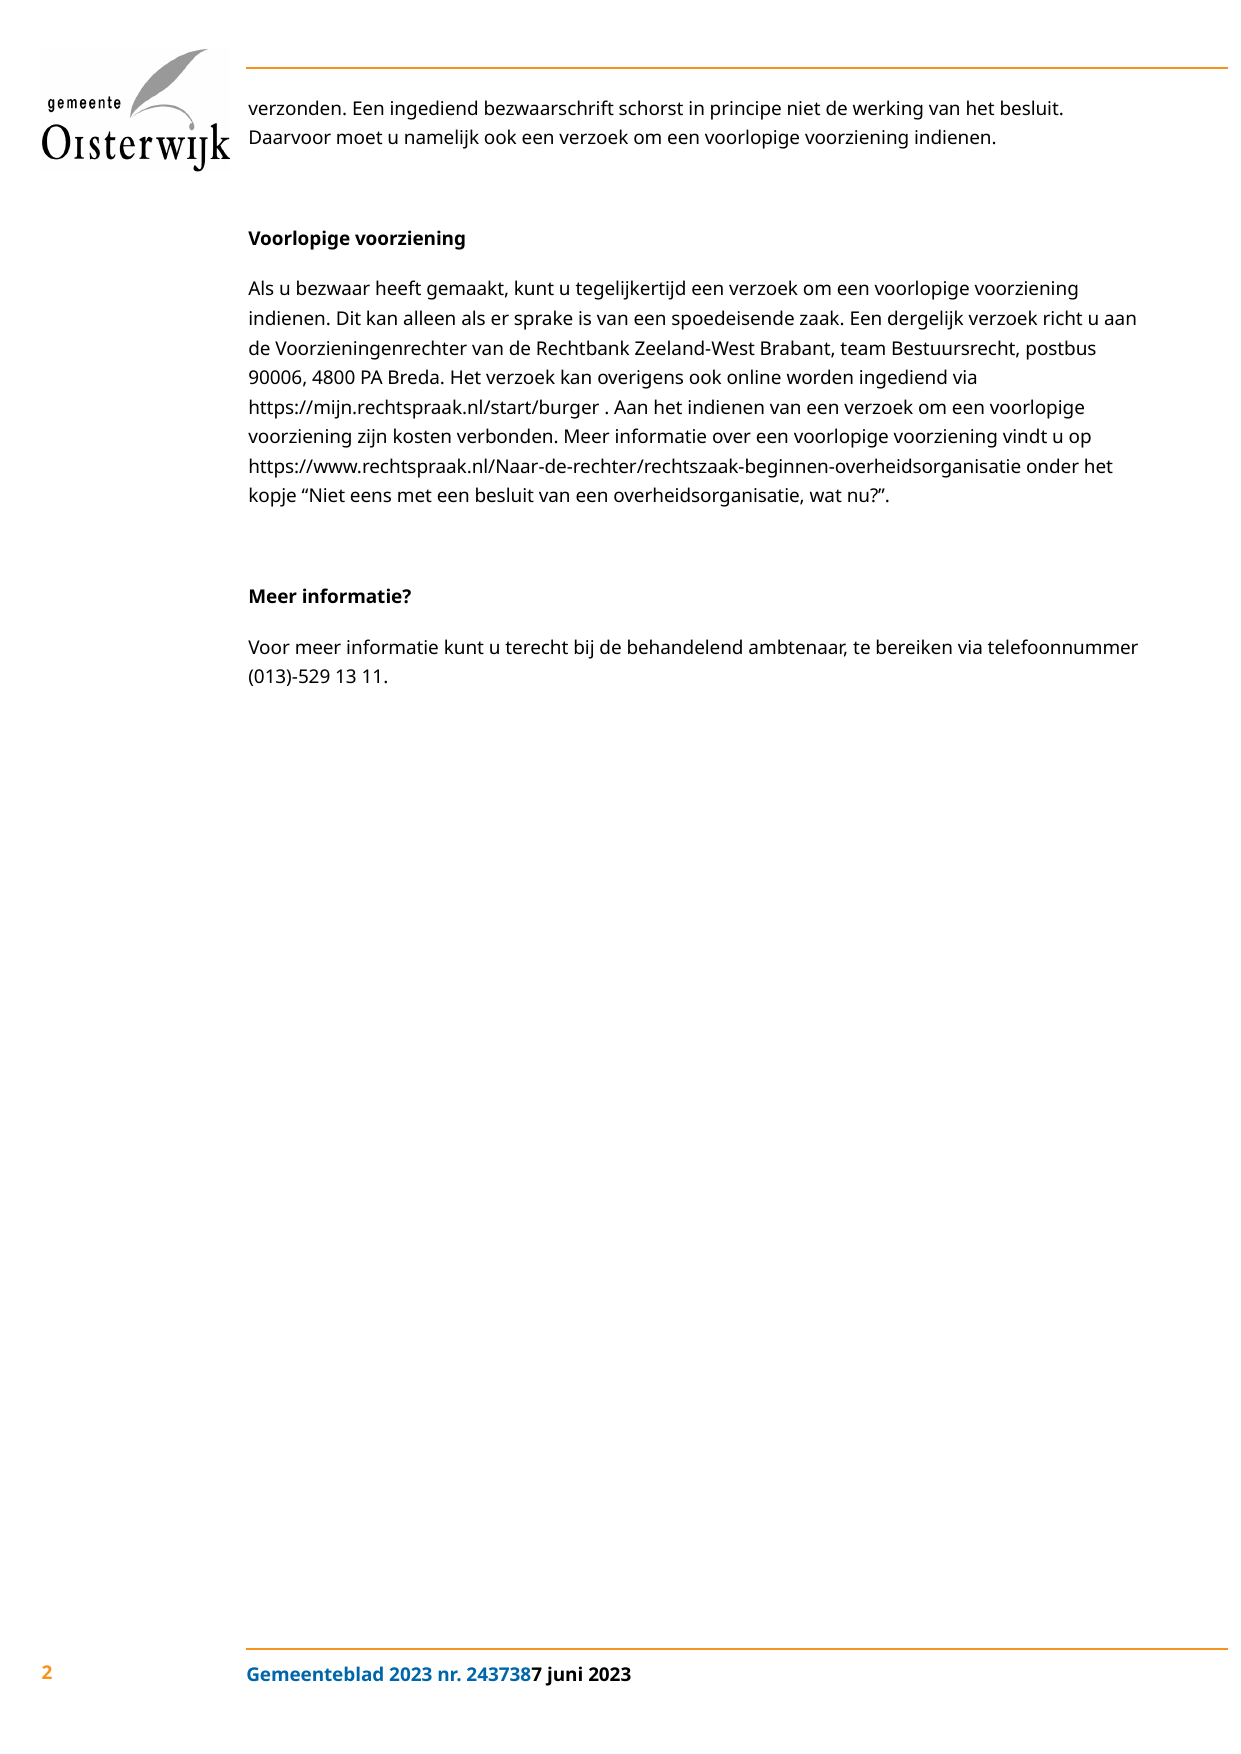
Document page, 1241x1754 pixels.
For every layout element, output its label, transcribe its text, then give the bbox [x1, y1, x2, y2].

text Voor meer informatie kunt u terecht bij de behandelend ambtenaar, te bereiken via telefoonnummer (013)-529 13 11. [248, 634, 1152, 689]
text verzonden. Een ingediend bezwaarschrift schorst in principe niet de werking van het besluit. Daarvoor moet u namelijk ook een verzoek om een voorlopige voorziening indienen. [248, 95, 1152, 150]
text Voorlopige voorziening [248, 225, 1152, 251]
picture [41, 47, 231, 172]
text Als u bezwaar heeft gemaakt, kunt u tegelijkertijd een verzoek om een voorlopige voorziening indienen. Dit kan alleen als er sprake is van een spoedeisende zaak. Een dergelijk verzoek richt u aan de Voorzieningenrechter van de Rechtbank Zeeland-West Brabant, team Bestuursrecht, postbus 90006, 4800 PA Breda. Het verzoek kan overigens ook online worden ingediend via https://mijn.rechtspraak.nl/start/burger . Aan het indienen van een verzoek om een voorlopige voorziening zijn kosten verbonden. Meer informatie over een voorlopige voorziening vindt u op https://www.rechtspraak.nl/Naar-de-rechter/rechtszaak-beginnen-overheidsorganisatie onder het kopje “Niet eens met een besluit van een overheidsorganisatie, wat nu?”. [248, 276, 1152, 508]
text Meer informatie? [248, 583, 1152, 609]
